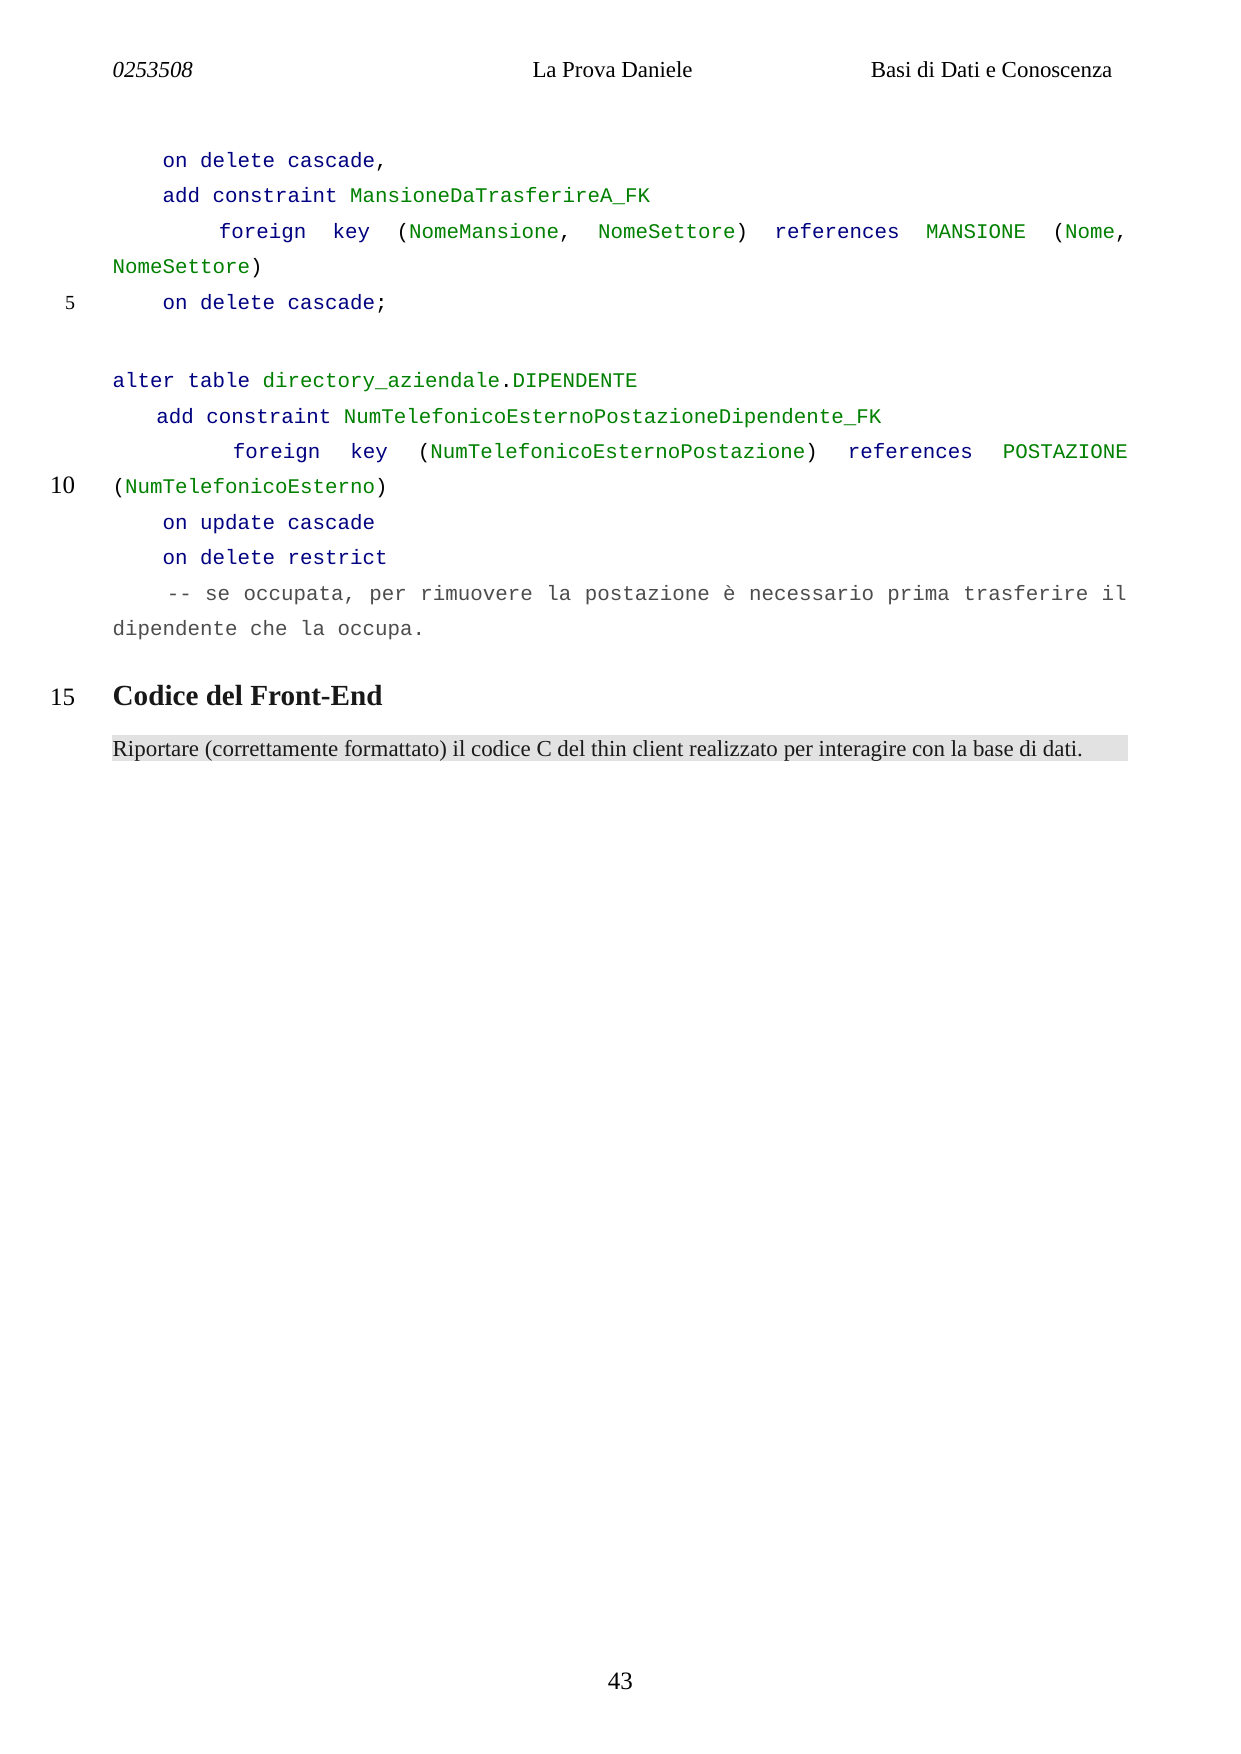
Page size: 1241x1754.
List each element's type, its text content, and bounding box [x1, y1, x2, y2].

text on delete cascade; [112, 292, 1128, 315]
text Riportare (correttamente formattato) il codice C del thin client realizzato per interagire con la base di dati. [112, 735, 1128, 761]
text add constraint NumTelefonicoEsternoPostazioneDipendente_FK [112, 406, 1128, 429]
text on delete cascade, [112, 150, 1128, 174]
text foreign key (NumTelefonicoEsternoPostazione) references POSTAZIONE (NumTelefonicoEsterno) [112, 441, 1128, 500]
text -- se occupata, per rimuovere la postazione è necessario prima trasferire il dipendente che la occupa. [112, 583, 1128, 642]
text alter table directory_aziendale.DIPENDENTE [112, 370, 1128, 394]
subtitle Codice del Front-End [112, 678, 1128, 712]
text on delete restrict [112, 547, 1128, 571]
text foreign key (NomeMansione, NomeSettore) references MANSIONE (Nome, NomeSettore) [112, 221, 1128, 280]
text add constraint MansioneDaTrasferireA_FK [112, 185, 1128, 209]
text on update cascade [112, 512, 1128, 536]
